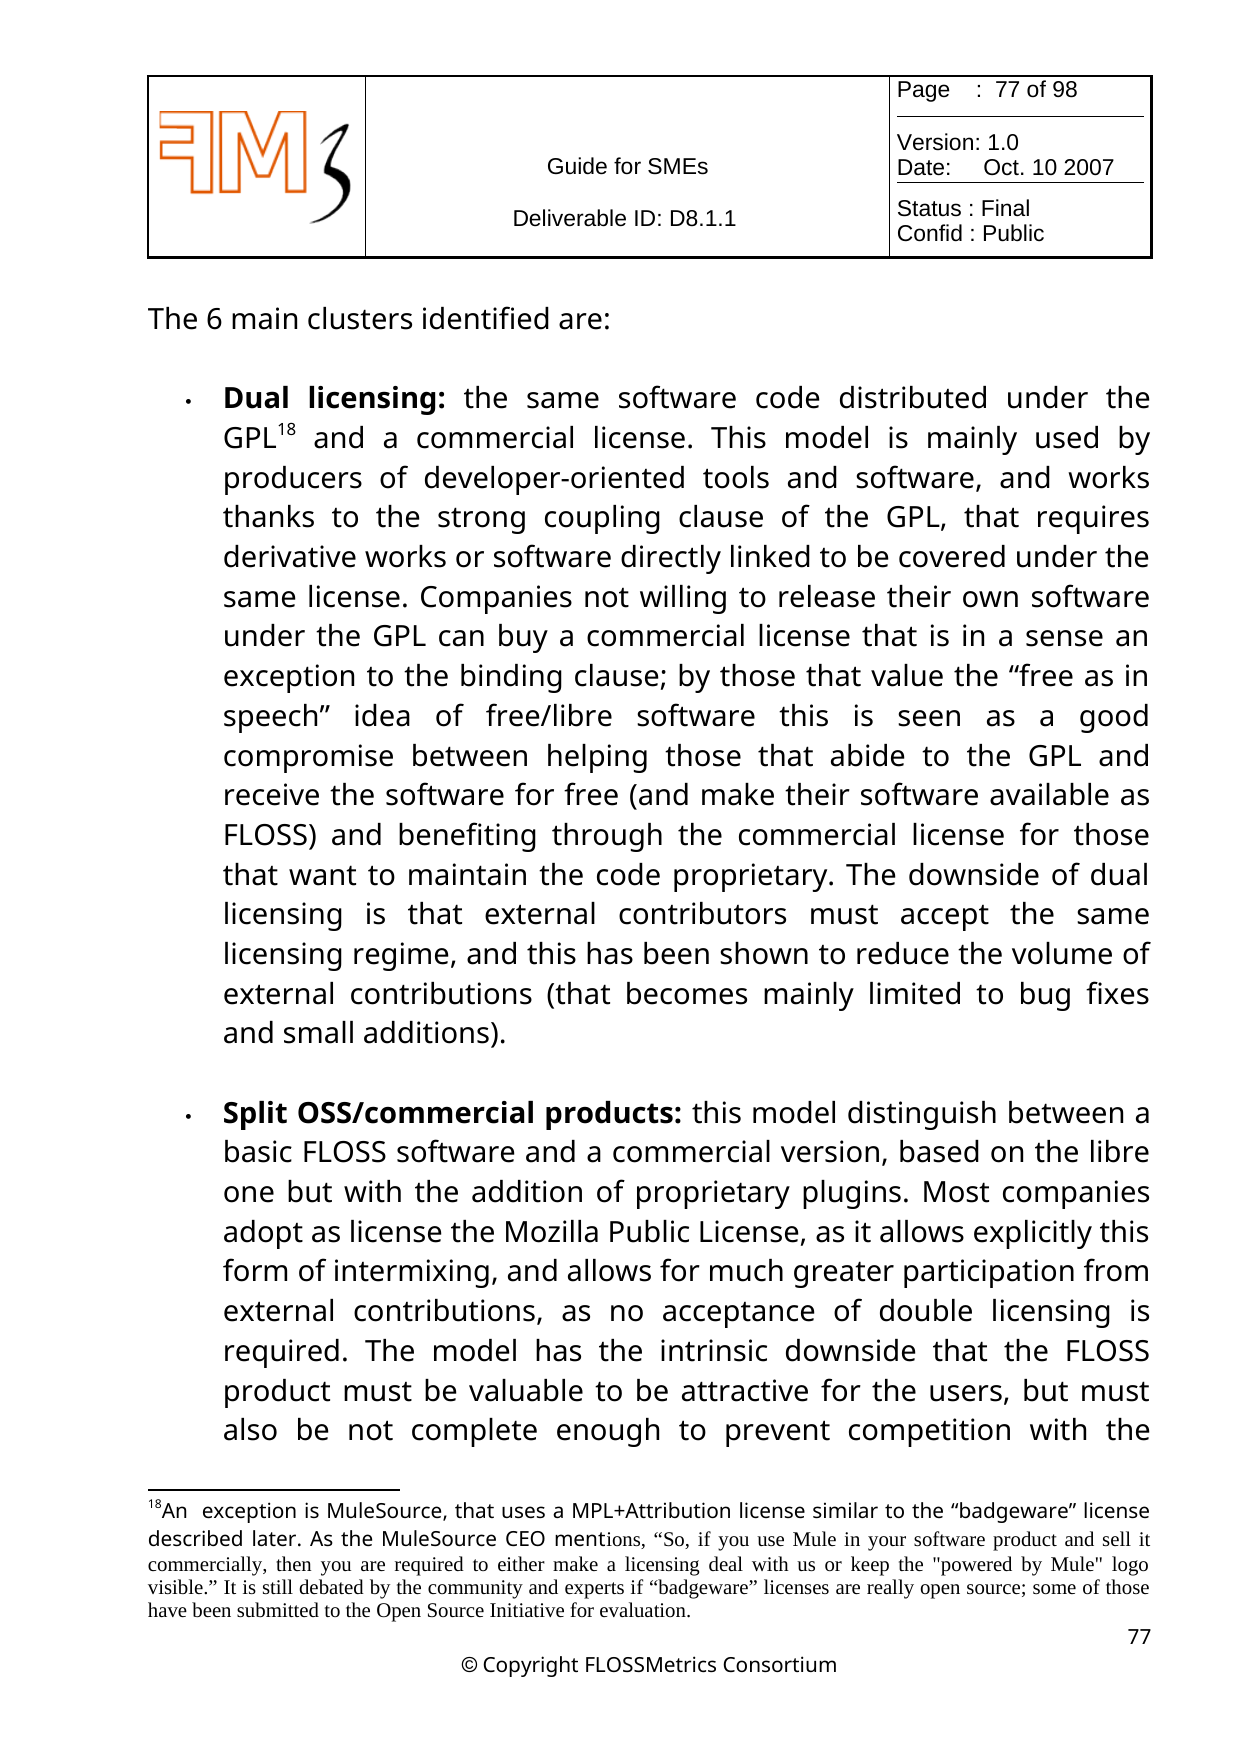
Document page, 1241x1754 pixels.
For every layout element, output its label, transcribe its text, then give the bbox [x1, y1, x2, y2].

text The 6 main clusters identified are: [148, 298, 1151, 338]
picture [159, 111, 351, 224]
list Split OSS/commercial products: this model distinguish between a basic FLOSS software and a commercial version, based on the libre one but with the addition of proprietary plugins. Most companies adopt as license the Mozilla Public License, as it allows explicitly this form of intermixing, and allows for much greater participation from external contributions, as no acceptance of double licensing is required. The model has the intrinsic downside that the FLOSS product must be valuable to be attractive for the users, but must also be not complete enough to prevent competition with the [185, 1092, 1151, 1449]
list Dual licensing: the same software code distributed under the GPL and a commercial license. This model is mainly used by producers of developer-oriented tools and software, and works thanks to the strong coupling clause of the GPL, that requires derivative works or software directly linked to be covered under the same license. Companies not willing to release their own software under the GPL can buy a commercial license that is in a sense an exception to the binding clause; by those that value the “free as in speech” idea of free/libre software this is seen as a good compromise between helping those that abide to the GPL and receive the software for free (and make their software available as FLOSS) and benefiting through the commercial license for those that want to maintain the code proprietary. The downside of dual licensing is that external contributors must accept the same licensing regime, and this has been shown to reduce the volume of external contributions (that becomes mainly limited to bug fixes and small additions). [185, 378, 1151, 1052]
list An exception is MuleSource, that uses a MPL+Attribution license similar to the “badgeware” license described later. As the MuleSource CEO mentions, “So, if you use Mule in your software product and sell it commercially, then you are required to either make a licensing deal with us or keep the "powered by Mule" logo visible.” It is still debated by the community and experts if “badgeware” licenses are really open source; some of those have been submitted to the Open Source Initiative for evaluation. [148, 1496, 1151, 1622]
